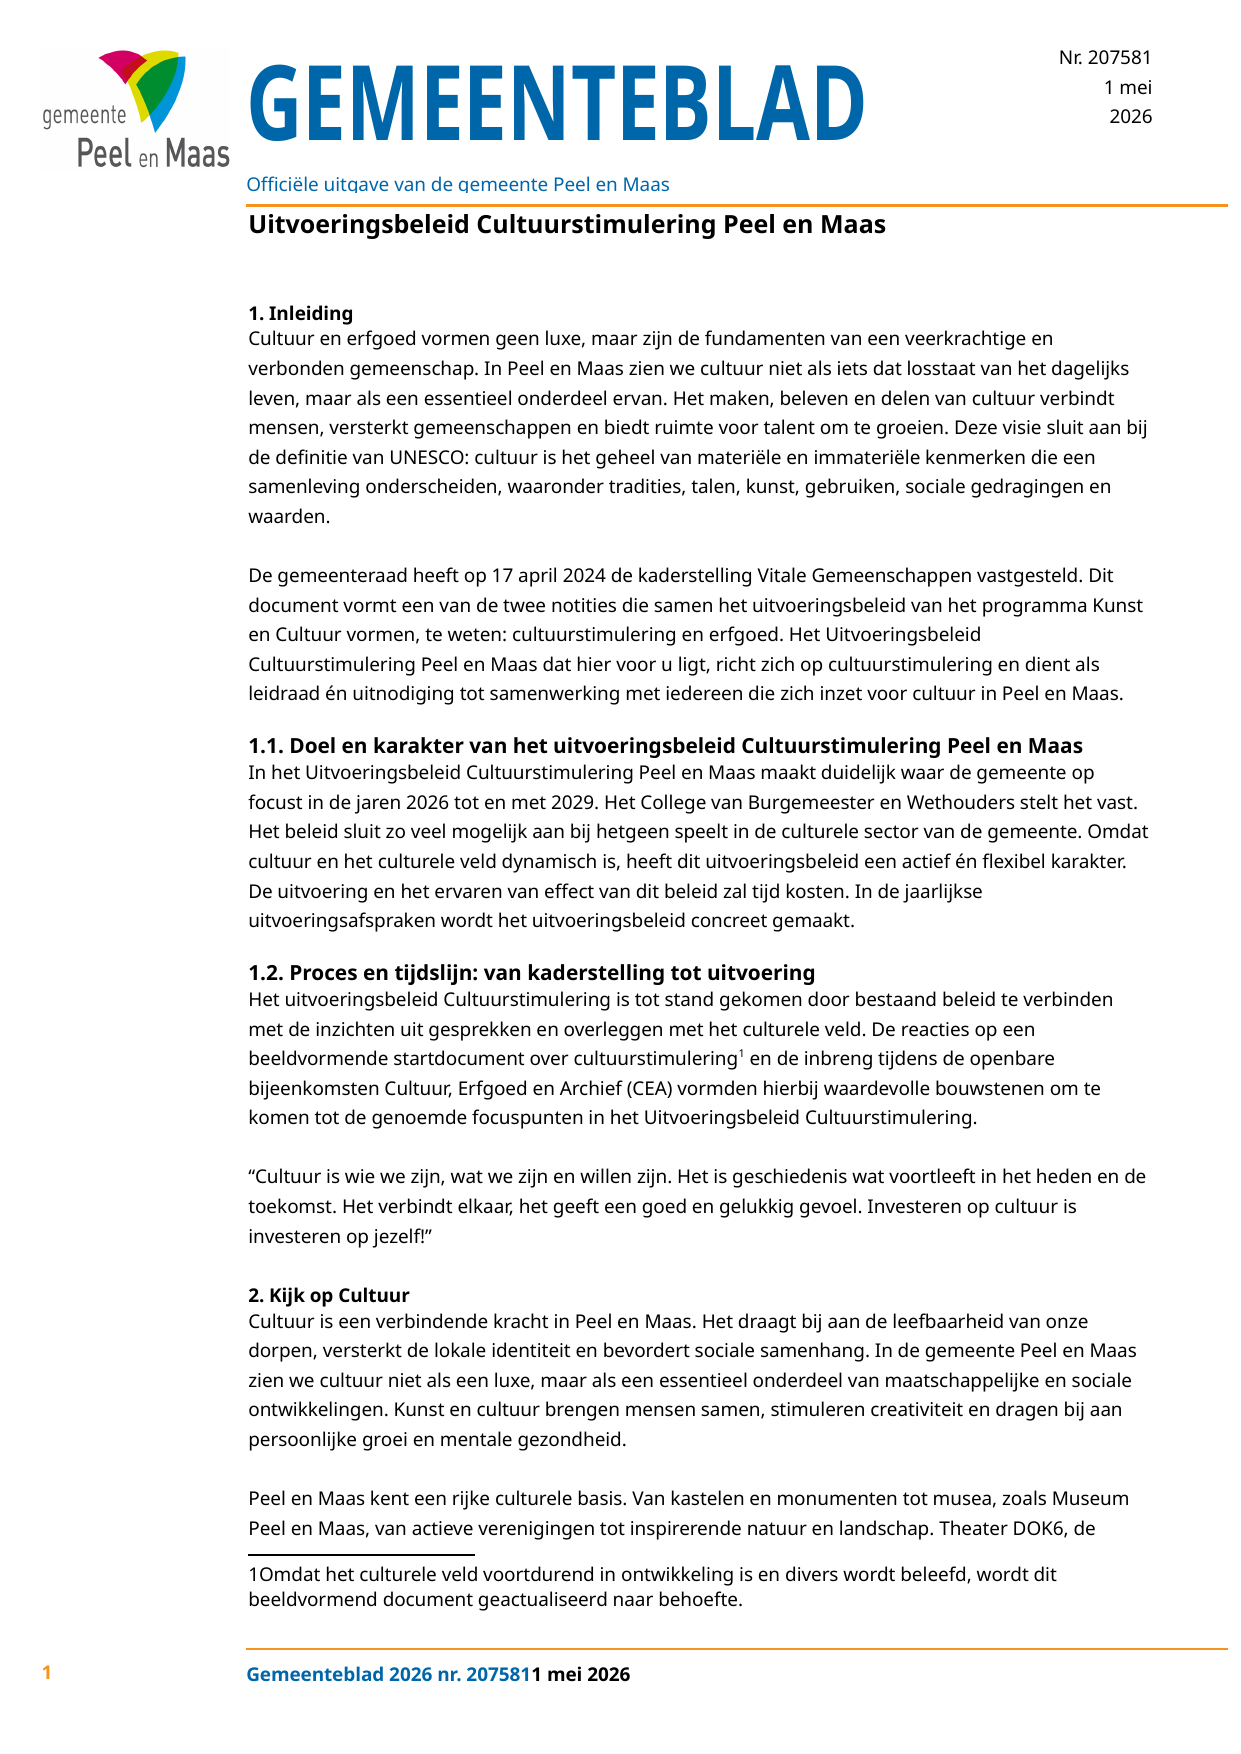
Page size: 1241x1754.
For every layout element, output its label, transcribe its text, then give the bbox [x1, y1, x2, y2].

text Peel en Maas kent een rijke culturele basis. Van kastelen en monumenten tot musea, zoals Museum Peel en Maas, van actieve verenigingen tot inspirerende natuur en landschap. Theater DOK6, de [248, 1485, 1152, 1541]
text Uitvoeringsbeleid Cultuurstimulering Peel en Maas [248, 207, 1152, 241]
text Het uitvoeringsbeleid Cultuurstimulering is tot stand gekomen door bestaand beleid te verbinden met de inzichten uit gesprekken en overleggen met het culturele veld. De reacties op een beeldvormende startdocument over cultuurstimulering en de inbreng tijdens de openbare bijeenkomsten Cultuur, Erfgoed en Archief (CEA) vormden hierbij waardevolle bouwstenen om te komen tot de genoemde focuspunten in het Uitvoeringsbeleid Cultuurstimulering. [248, 986, 1152, 1130]
text De gemeenteraad heeft op 17 april 2024 de kaderstelling Vitale Gemeenschappen vastgesteld. Dit document vormt een van de twee notities die samen het uitvoeringsbeleid van het programma Kunst en Cultuur vormen, te weten: cultuurstimulering en erfgoed. Het Uitvoeringsbeleid Cultuurstimulering Peel en Maas dat hier voor u ligt, richt zich op cultuurstimulering en dient als leidraad én uitnodiging tot samenwerking met iedereen die zich inzet voor cultuur in Peel en Maas. [248, 562, 1152, 706]
text Cultuur is een verbindende kracht in Peel en Maas. Het draagt bij aan de leefbaarheid van onze dorpen, versterkt de lokale identiteit en bevordert sociale samenhang. In de gemeente Peel en Maas zien we cultuur niet als een luxe, maar als een essentieel onderdeel van maatschappelijke en sociale ontwikkelingen. Kunst en cultuur brengen mensen samen, stimuleren creativiteit en dragen bij aan persoonlijke groei en mentale gezondheid. [248, 1308, 1152, 1452]
text 1. Inleiding [248, 300, 1152, 326]
text 1.1. Doel en karakter van het uitvoeringsbeleid Cultuurstimulering Peel en Maas [248, 731, 1152, 759]
text Omdat het culturele veld voortdurend in ontwikkeling is en divers wordt beleefd, wordt dit beeldvormend document geactualiseerd naar behoefte. [248, 1561, 1152, 1612]
text “Cultuur is wie we zijn, wat we zijn en willen zijn. Het is geschiedenis wat voortleeft in het heden en de toekomst. Het verbindt elkaar, het geeft een goed en gelukkig gevoel. Investeren op cultuur is investeren op jezelf!” [248, 1164, 1152, 1249]
text 1.2. Proces en tijdslijn: van kaderstelling tot uitvoering [248, 958, 1152, 986]
text 2. Kijk op Cultuur [248, 1282, 1152, 1308]
text Cultuur en erfgoed vormen geen luxe, maar zijn de fundamenten van een veerkrachtige en verbonden gemeenschap. In Peel en Maas zien we cultuur niet als iets dat losstaat van het dagelijks leven, maar als een essentieel onderdeel ervan. Het maken, beleven en delen van cultuur verbindt mensen, versterkt gemeenschappen en biedt ruimte voor talent om te groeien. Deze visie sluit aan bij de definitie van UNESCO: cultuur is het geheel van materiële en immateriële kenmerken die een samenleving onderscheiden, waaronder tradities, talen, kunst, gebruiken, sociale gedragingen en waarden. [248, 326, 1152, 529]
picture [41, 47, 231, 172]
text In het Uitvoeringsbeleid Cultuurstimulering Peel en Maas maakt duidelijk waar de gemeente op focust in de jaren 2026 tot en met 2029. Het College van Burgemeester en Wethouders stelt het vast. Het beleid sluit zo veel mogelijk aan bij hetgeen speelt in de culturele sector van de gemeente. Omdat cultuur en het culturele veld dynamisch is, heeft dit uitvoeringsbeleid een actief én flexibel karakter. De uitvoering en het ervaren van effect van dit beleid zal tijd kosten. In de jaarlijkse uitvoeringsafspraken wordt het uitvoeringsbeleid concreet gemaakt. [248, 759, 1152, 933]
